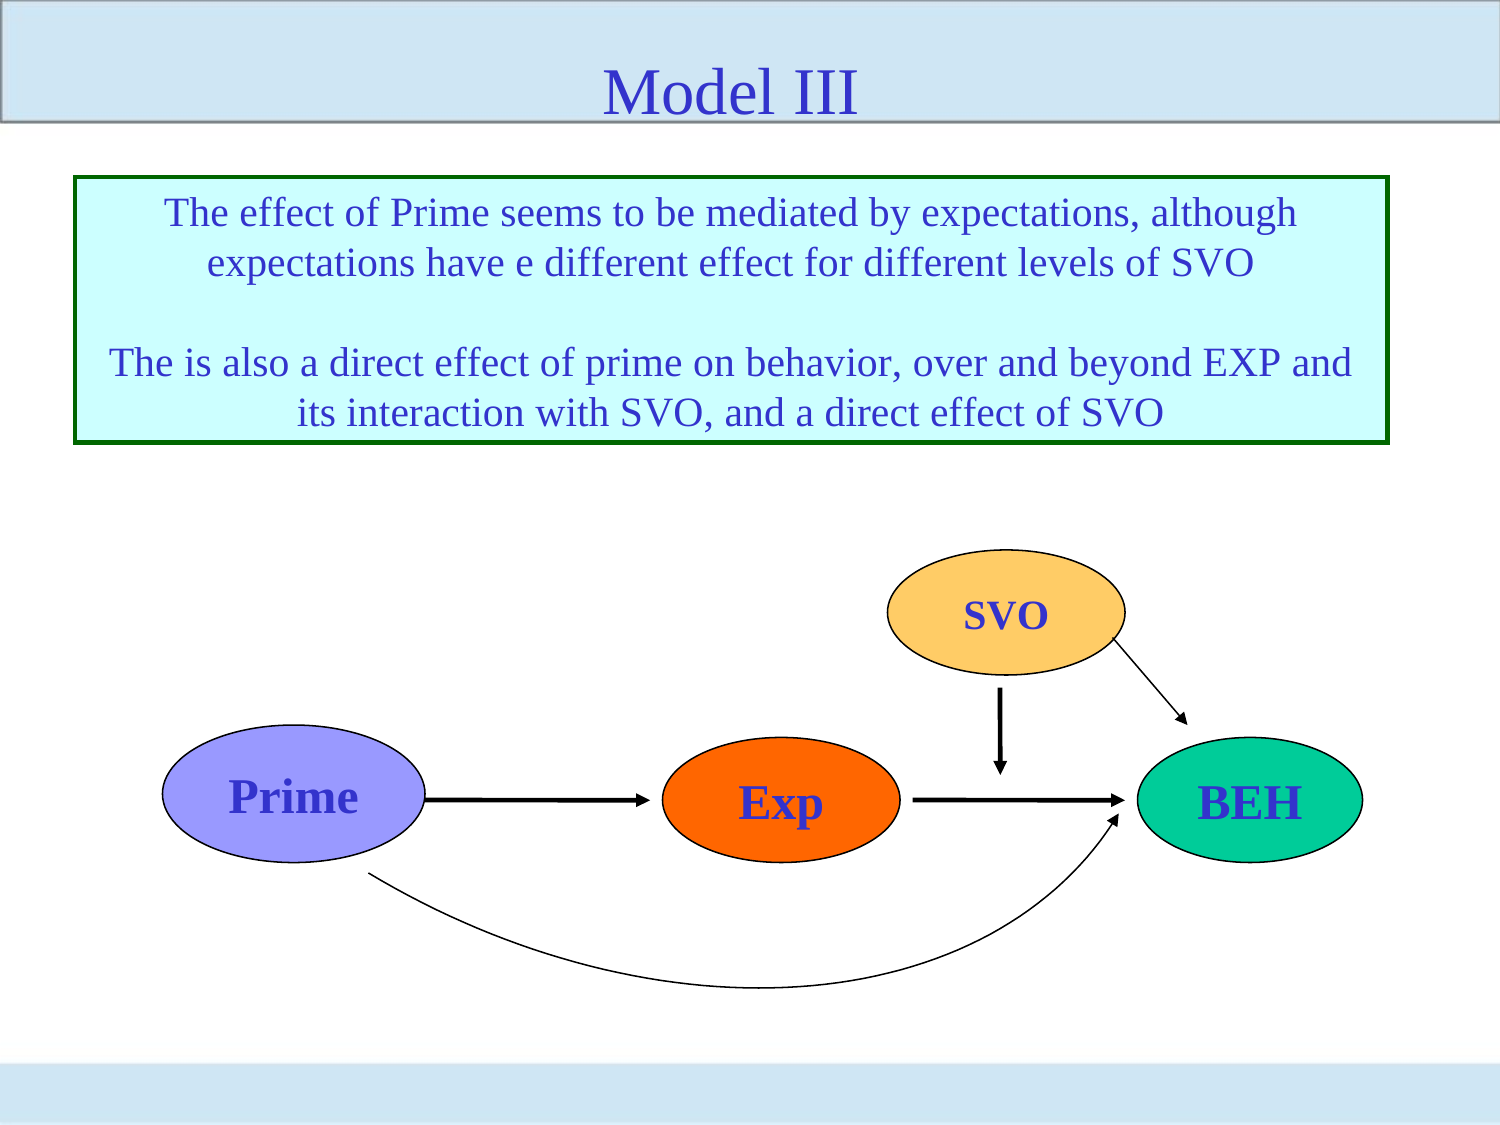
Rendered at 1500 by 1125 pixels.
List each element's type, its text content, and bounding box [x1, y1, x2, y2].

text_box SVO [887, 549, 1126, 676]
text_box Prime [162, 725, 426, 863]
text_box The effect of Prime seems to be mediated by expectations, although expectations have e different effect for different levels of SVO The is also a direct effect of prime on behavior, over and beyond EXP and its interaction with SVO, and a direct effect of SVO [74, 177, 1388, 443]
title Model III [249, 37, 1213, 138]
text_box BEH [1137, 737, 1363, 863]
text_box Exp [662, 737, 901, 863]
picture [0, 0, 1500, 1125]
